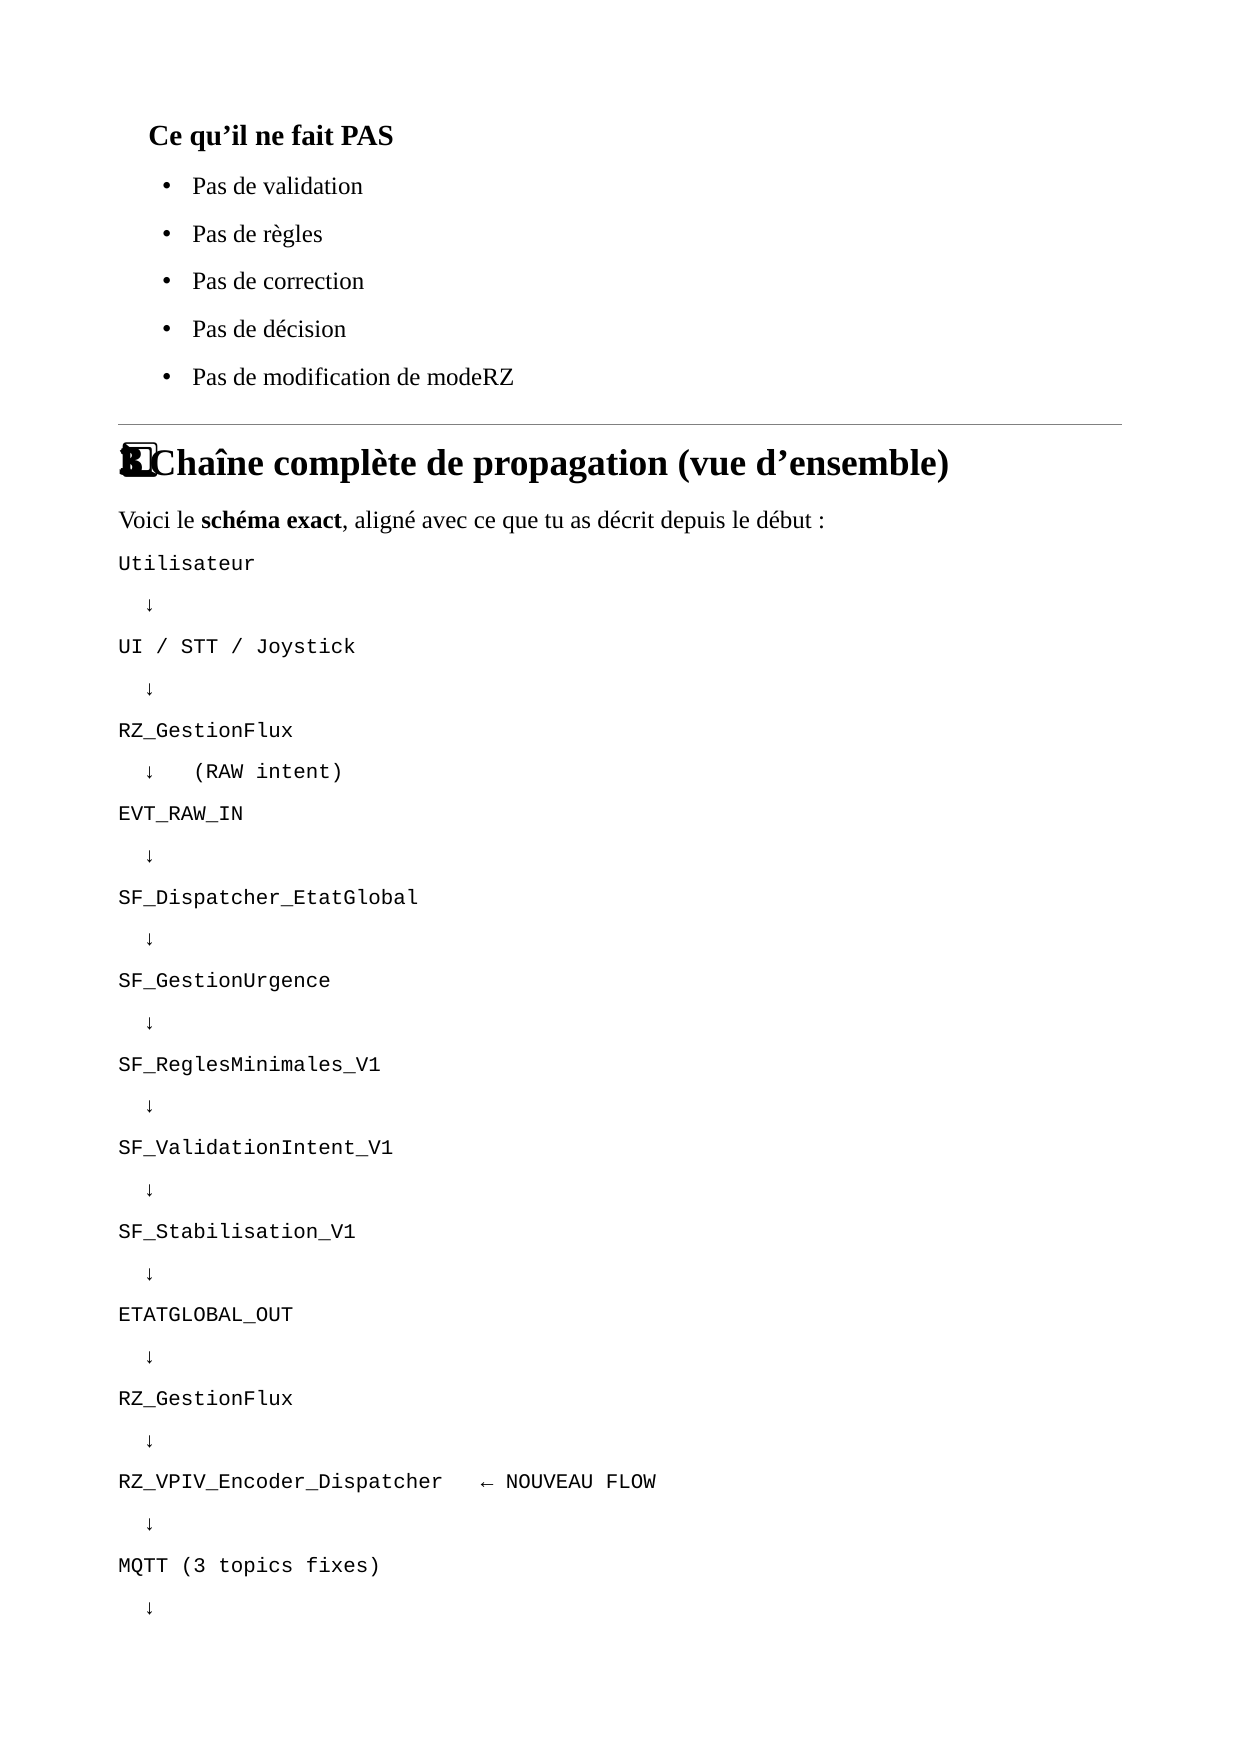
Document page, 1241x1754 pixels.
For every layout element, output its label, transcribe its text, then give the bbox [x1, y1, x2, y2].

text ↓ [118, 1513, 1122, 1537]
subtitle 3️⃣ Chaîne complète de propagation (vue d’ensemble) [118, 441, 1122, 484]
list Pas de règles [162, 219, 1122, 248]
subtitle ❌ Ce qu’il ne fait PAS [118, 118, 1122, 152]
text SF_Dispatcher_EtatGlobal [118, 887, 1122, 910]
text ↓ [118, 1012, 1122, 1036]
text ↓ (RAW intent) [118, 761, 1122, 785]
text ↓ [118, 1096, 1122, 1119]
text ↓ [118, 1179, 1122, 1203]
text RZ_GestionFlux [118, 719, 1122, 743]
text RZ_VPIV_Encoder_Dispatcher ← NOUVEAU FLOW [118, 1471, 1122, 1495]
list Pas de validation [162, 171, 1122, 200]
text ↓ [118, 845, 1122, 868]
text ↓ [118, 1263, 1122, 1286]
list Pas de modification de modeRZ [162, 362, 1122, 390]
text SF_ValidationIntent_V1 [118, 1137, 1122, 1161]
text ↓ [118, 594, 1122, 618]
text SF_GestionUrgence [118, 970, 1122, 994]
text ↓ [118, 1430, 1122, 1453]
text ↓ [118, 928, 1122, 952]
text SF_ReglesMinimales_V1 [118, 1054, 1122, 1077]
text EVT_RAW_IN [118, 803, 1122, 827]
text SF_Stabilisation_V1 [118, 1221, 1122, 1244]
text RZ_GestionFlux [118, 1388, 1122, 1412]
list Pas de décision [162, 314, 1122, 343]
text ↓ [118, 678, 1122, 701]
text Voici le schéma exact, aligné avec ce que tu as décrit depuis le début : [118, 505, 1122, 534]
text ↓ [118, 1597, 1122, 1620]
text ETATGLOBAL_OUT [118, 1304, 1122, 1328]
list Pas de correction [162, 266, 1122, 295]
text ↓ [118, 1346, 1122, 1370]
text Utilisateur [118, 552, 1122, 576]
text MQTT (3 topics fixes) [118, 1555, 1122, 1579]
text UI / STT / Joystick [118, 636, 1122, 660]
